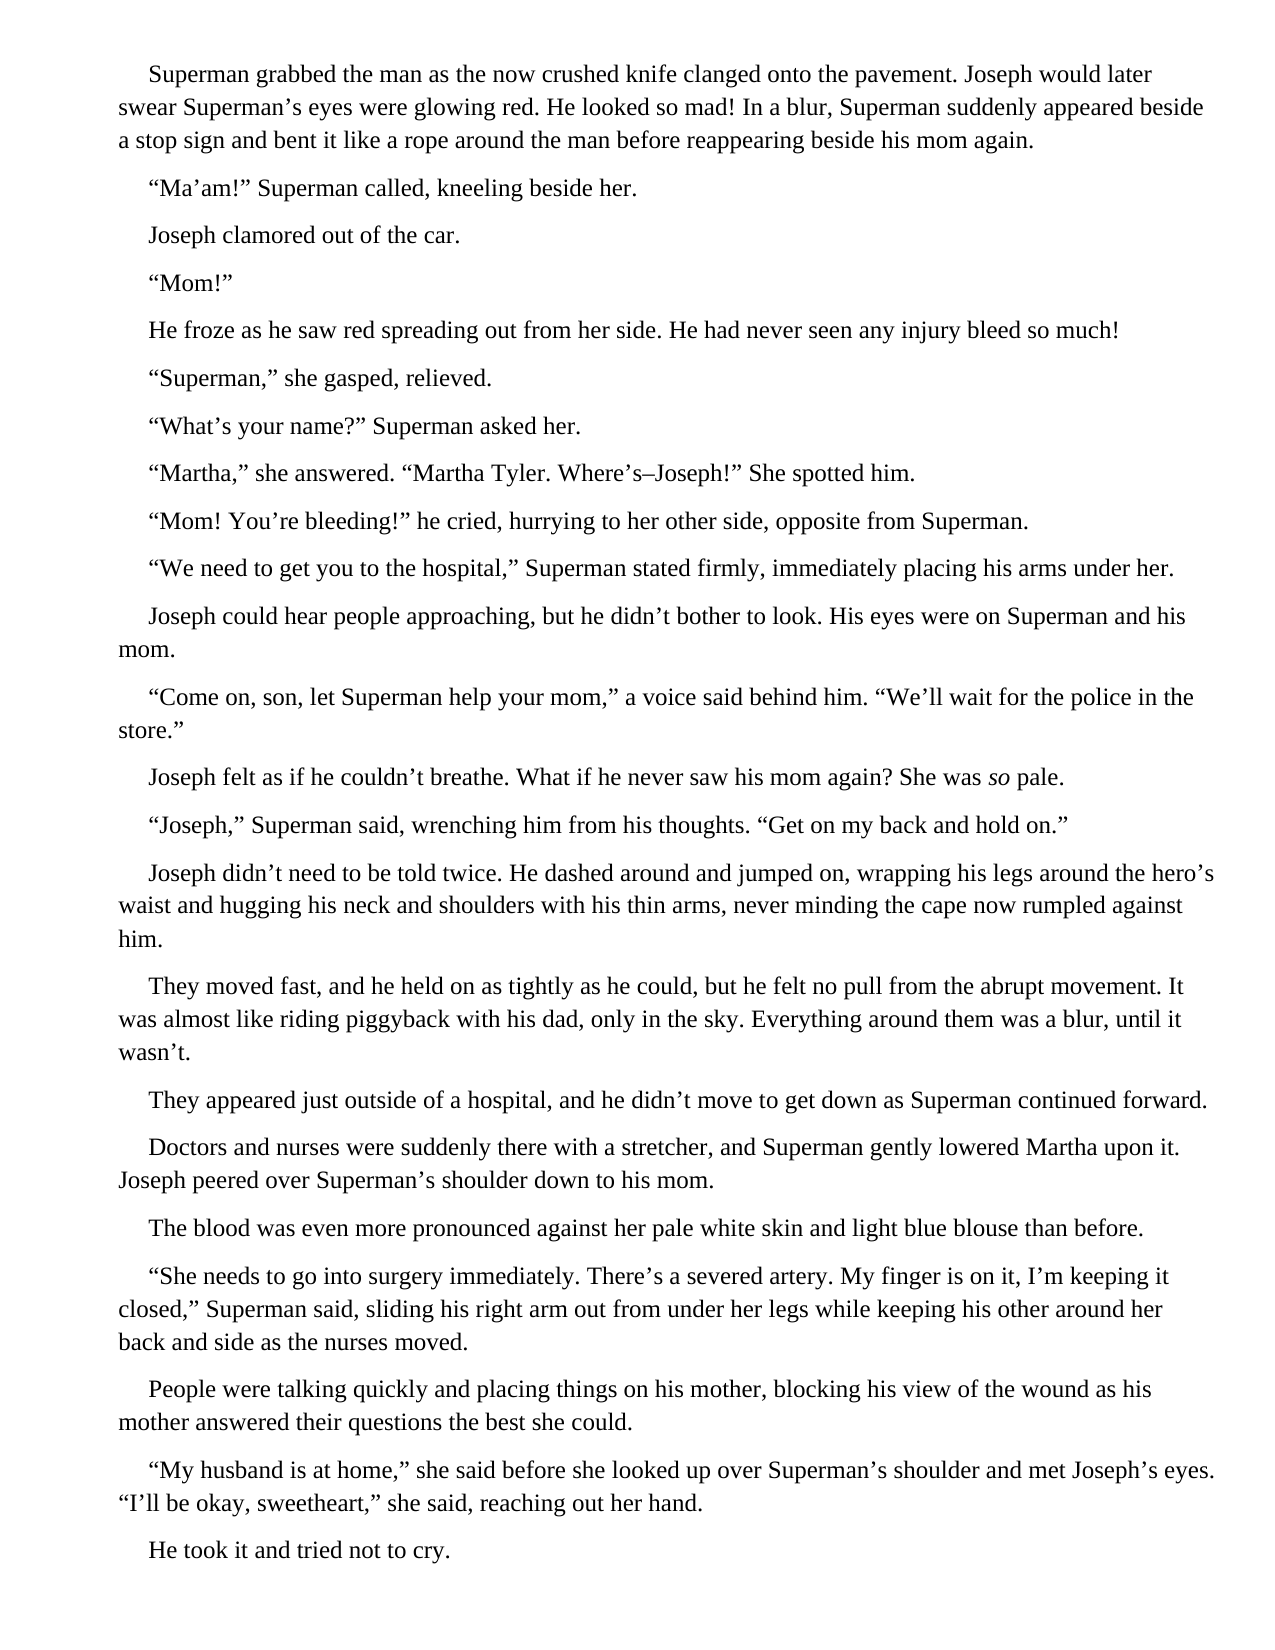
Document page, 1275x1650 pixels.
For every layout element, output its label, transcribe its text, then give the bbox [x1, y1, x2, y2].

text “Mom! You’re bleeding!” he cried, hurrying to her other side, opposite from Superman. [118, 506, 1216, 535]
text They appeared just outside of a hospital, and he didn’t move to get down as Superman continued forward. [118, 1085, 1216, 1114]
text Doctors and nurses were suddenly there with a stretcher, and Superman gently lowered Martha upon it. Joseph peered over Superman’s shoulder down to his mom. [118, 1132, 1216, 1194]
text “Come on, son, let Superman help your mom,” a voice said behind him. “We’ll wait for the police in the store.” [118, 682, 1216, 743]
text Joseph could hear people approaching, but he didn’t bother to look. His eyes were on Superman and his mom. [118, 601, 1216, 663]
text The blood was even more pronounced against her pale white skin and light blue blouse than before. [118, 1213, 1216, 1242]
text Joseph didn’t need to be told twice. He dashed around and jumped on, wrapping his legs around the hero’s waist and hugging his neck and shoulders with his thin arms, never minding the cape now rumpled against him. [118, 858, 1216, 952]
text “What’s your name?” Superman asked her. [118, 411, 1216, 439]
text “We need to get you to the hospital,” Superman stated firmly, immediately placing his arms under her. [118, 553, 1216, 582]
text People were talking quickly and placing things on his mother, blocking his view of the wound as his mother answered their questions the best she could. [118, 1374, 1216, 1436]
text Superman grabbed the man as the now crushed knife clanged onto the pavement. Joseph would later swear Superman’s eyes were glowing red. He looked so mad! In a blur, Superman suddenly appeared beside a stop sign and bent it like a rope around the man before reappearing beside his mom again. [118, 59, 1216, 154]
text “She needs to go into surgery immediately. There’s a severed artery. My finger is on it, I’m keeping it closed,” Superman said, sliding his right arm out from under her legs while keeping his other around her back and side as the nurses moved. [118, 1261, 1216, 1356]
text They moved fast, and he held on as tightly as he could, but he felt no pull from the abrupt movement. It was almost like riding piggyback with his dad, only in the sky. Everything around them was a blur, until it wasn’t. [118, 971, 1216, 1066]
text “Mom!” [118, 268, 1216, 297]
text “Joseph,” Superman said, wrenching him from his thoughts. “Get on my back and hold on.” [118, 810, 1216, 839]
text “Martha,” she answered. “Martha Tyler. Where’s–Joseph!” She spotted him. [118, 458, 1216, 487]
text Joseph felt as if he couldn’t breathe. What if he never saw his mom again? She was so pale. [118, 762, 1216, 791]
text He took it and tried not to cry. [118, 1536, 1216, 1564]
text He froze as he saw red spreading out from her side. He had never seen any injury bleed so much! [118, 316, 1216, 344]
text Joseph clamored out of the car. [118, 220, 1216, 249]
text “Ma’am!” Superman called, kneeling beside her. [118, 173, 1216, 201]
text “Superman,” she gasped, relieved. [118, 363, 1216, 392]
text “My husband is at home,” she said before she looked up over Superman’s shoulder and met Joseph’s eyes. “I’ll be okay, sweetheart,” she said, reaching out her hand. [118, 1455, 1216, 1517]
